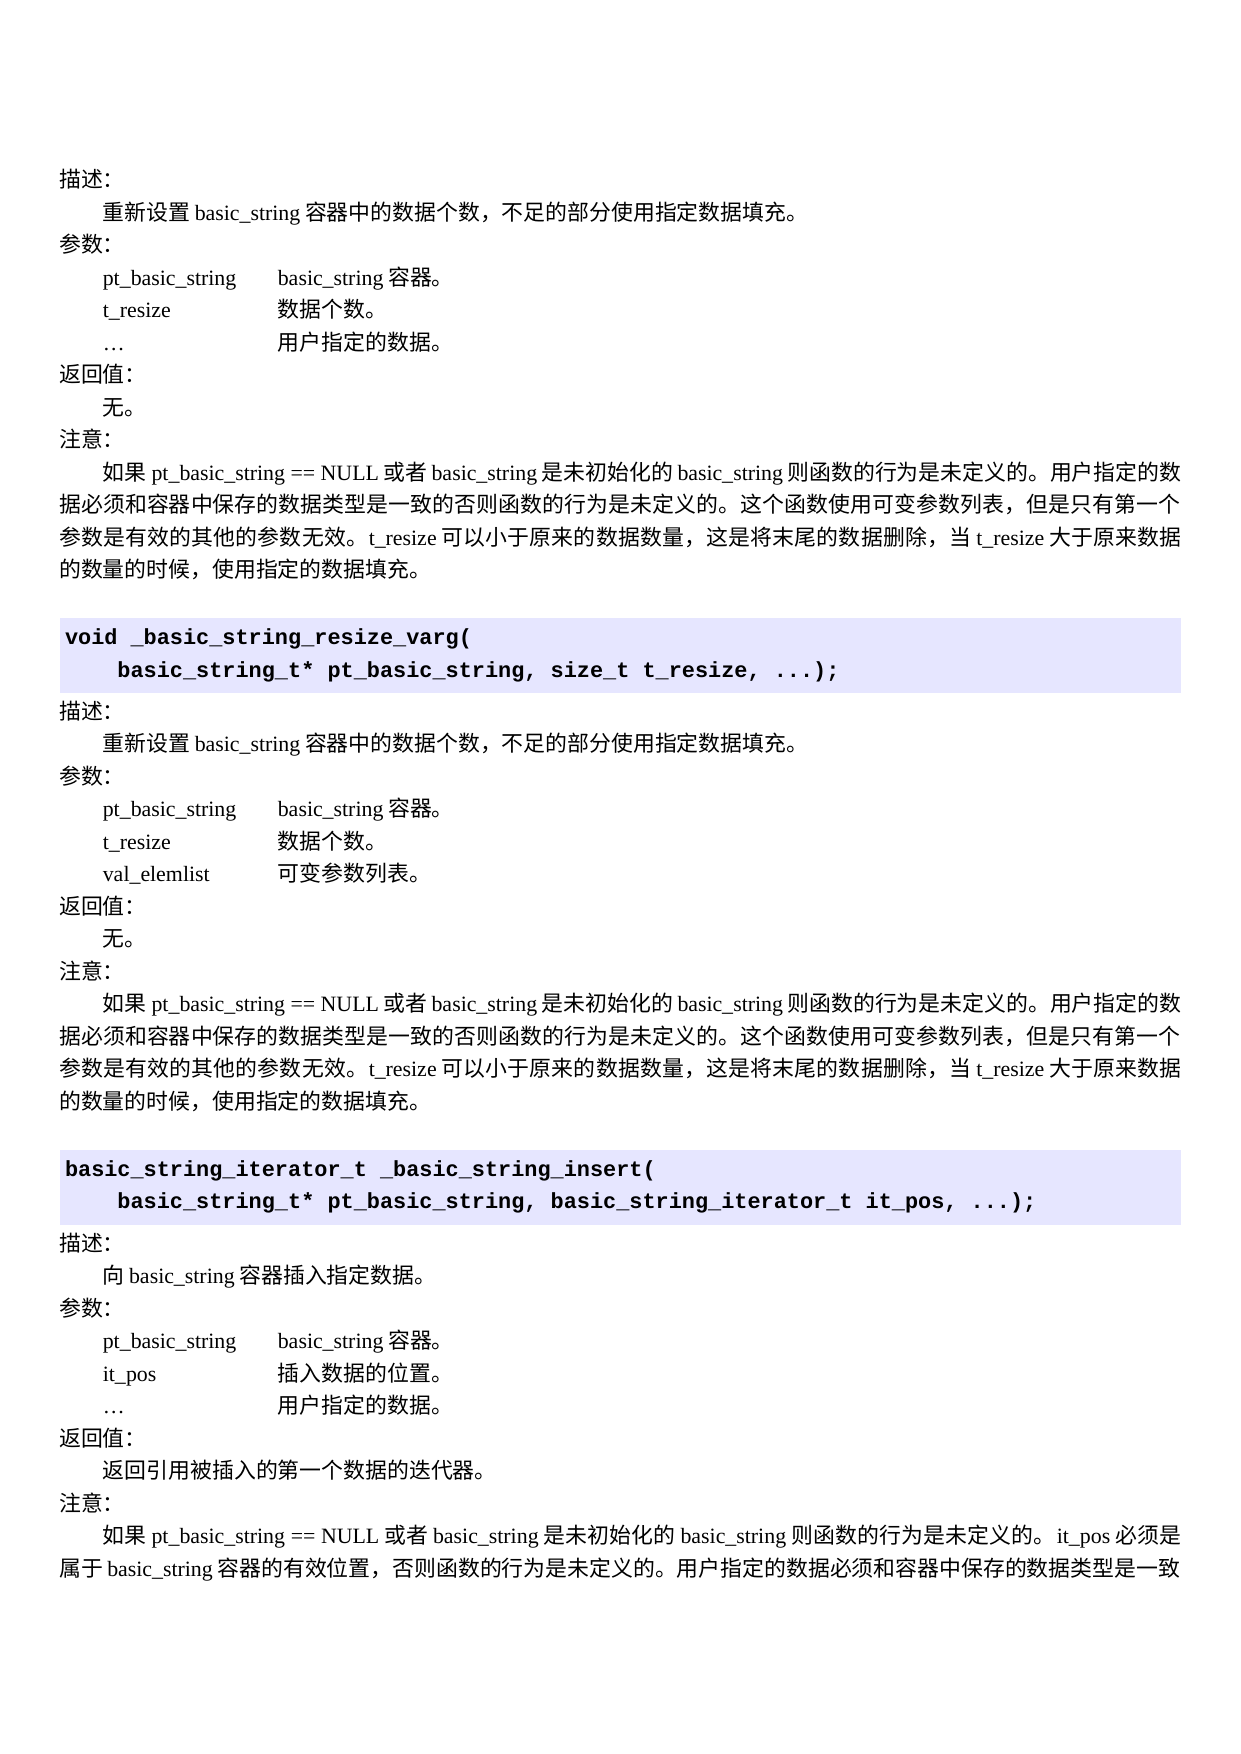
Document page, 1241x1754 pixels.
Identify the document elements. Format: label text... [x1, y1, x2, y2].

text t_resize 数据个数。 [59, 292, 1181, 324]
text 重新设置basic_string容器中的数据个数，不足的部分使用指定数据填充。 [59, 194, 1181, 227]
text 返回值： [59, 357, 1181, 389]
text pt_basic_string basic_string容器。 [59, 1323, 1181, 1355]
text 参数： [59, 227, 1181, 259]
table_header void _basic_string_resize_varg( basic_string_t* pt_basic_string, size_t t_resize, ...); [60, 618, 1181, 693]
text 如果 pt_basic_string == NULL或者basic_string是未初始化的basic_string则函数的行为是未定义的。用户指定的数据必须和容器中保存的数据类型是一致的否则函数的行为是未定义的。这个函数使用可变参数列表，但是只有第一个参数是有效的其他的参数无效。t_resize可以小于原来的数据数量，这是将末尾的数据删除，当t_resize大于原来数据的数量的时候，使用指定的数据填充。 [59, 986, 1181, 1116]
text 如果 pt_basic_string == NULL或者basic_string是未初始化的basic_string则函数的行为是未定义的。用户指定的数据必须和容器中保存的数据类型是一致的否则函数的行为是未定义的。这个函数使用可变参数列表，但是只有第一个参数是有效的其他的参数无效。t_resize可以小于原来的数据数量，这是将末尾的数据删除，当t_resize大于原来数据的数量的时候，使用指定的数据填充。 [59, 454, 1181, 584]
text 参数： [59, 758, 1181, 791]
text 无。 [59, 921, 1181, 953]
text 注意： [59, 422, 1181, 454]
text 注意： [59, 953, 1181, 986]
text … 用户指定的数据。 [59, 1388, 1181, 1420]
text 返回值： [59, 1420, 1181, 1453]
text 返回引用被插入的第一个数据的迭代器。 [59, 1453, 1181, 1485]
text pt_basic_string basic_string容器。 [59, 791, 1181, 823]
text 返回值： [59, 888, 1181, 921]
text 重新设置basic_string容器中的数据个数，不足的部分使用指定数据填充。 [59, 726, 1181, 758]
text 描述： [59, 695, 1181, 726]
text 参数： [59, 1290, 1181, 1323]
text 描述： [59, 162, 1181, 194]
text pt_basic_string basic_string容器。 [59, 259, 1181, 292]
text 描述： [59, 1226, 1181, 1258]
text t_resize 数据个数。 [59, 823, 1181, 856]
text 注意： [59, 1485, 1181, 1518]
text 向basic_string容器插入指定数据。 [59, 1258, 1181, 1290]
text … 用户指定的数据。 [59, 324, 1181, 357]
text 无。 [59, 389, 1181, 422]
text 如果pt_basic_string == NULL或者basic_string是未初始化的basic_string则函数的行为是未定义的。it_pos必须是属于basic_string容器的有效位置，否则函数的行为是未定义的。用户指定的数据必须和容器中保存的数据类型是一致 [59, 1518, 1181, 1583]
text it_pos 插入数据的位置。 [59, 1355, 1181, 1388]
table_header basic_string_iterator_t _basic_string_insert( basic_string_t* pt_basic_string, basic_string_iterator_t it_pos, ...); [60, 1150, 1181, 1225]
text val_elemlist 可变参数列表。 [59, 856, 1181, 888]
